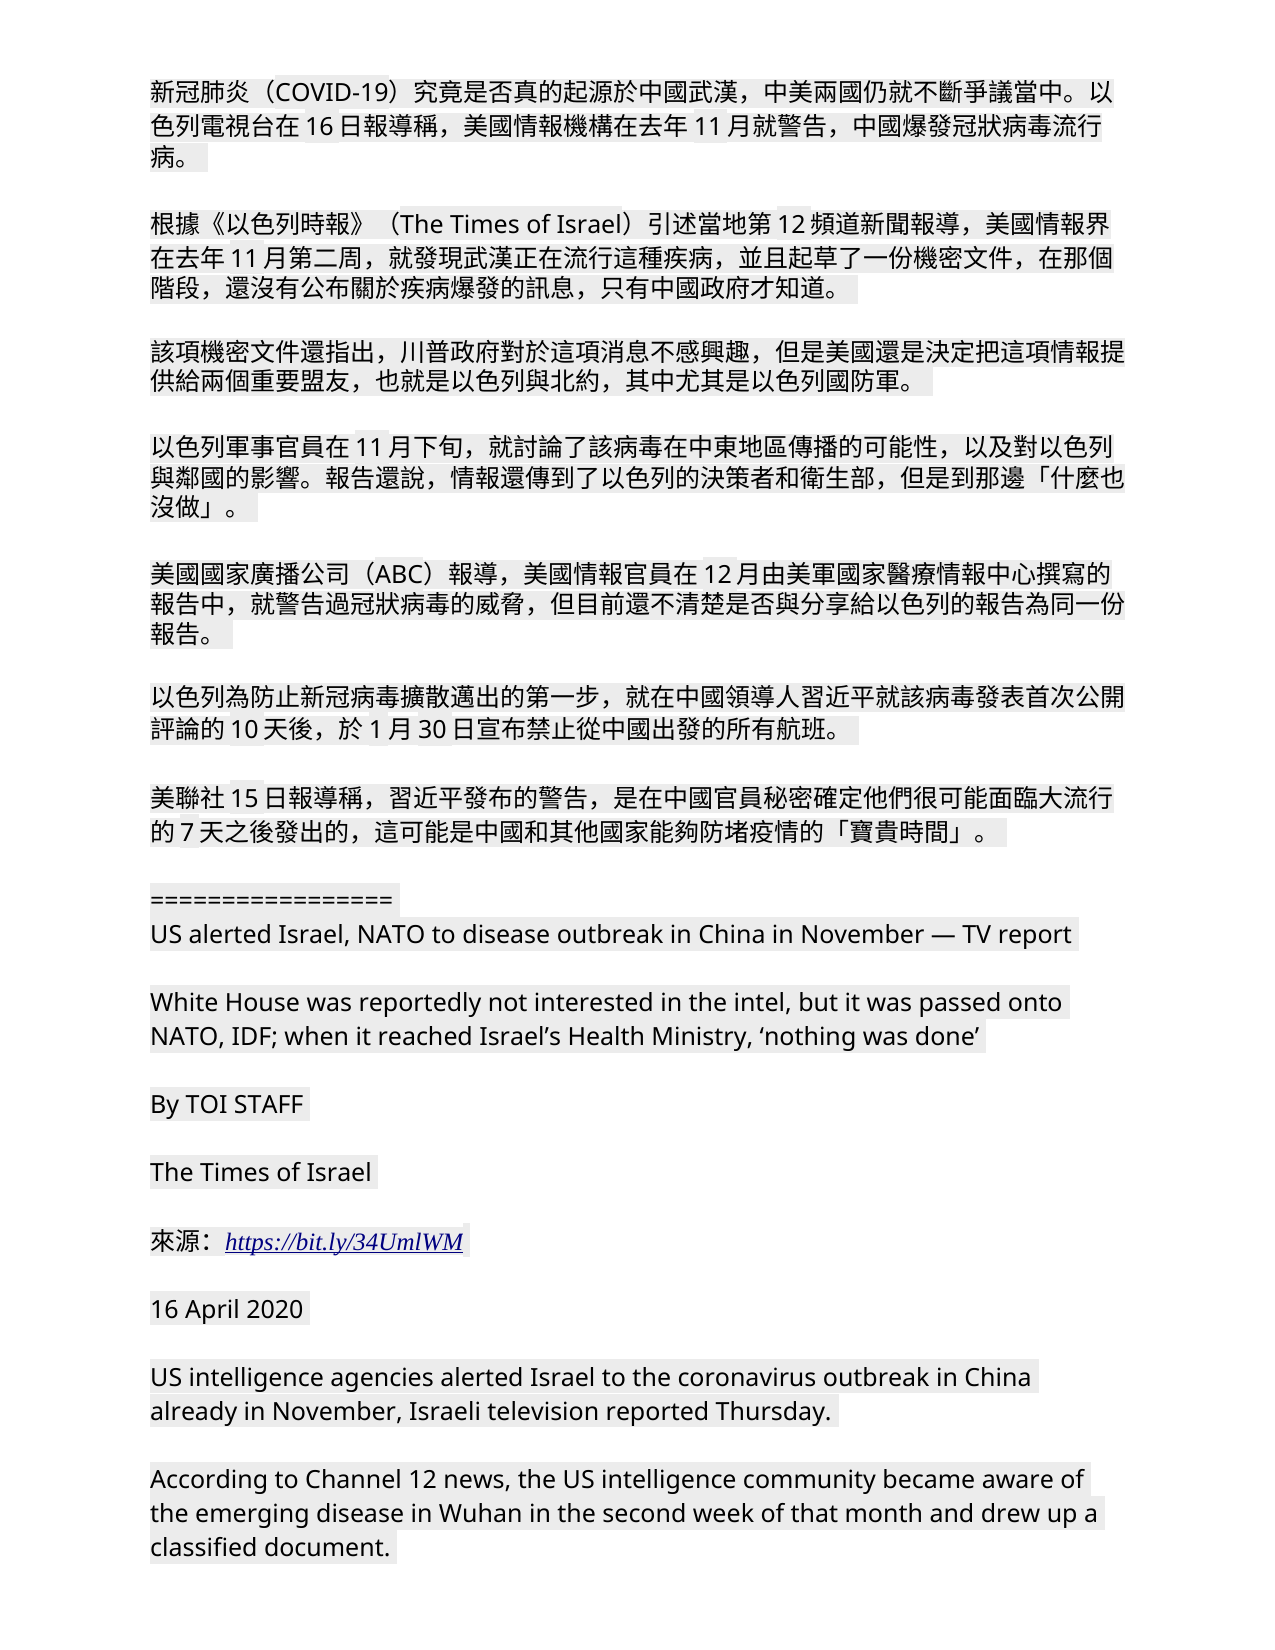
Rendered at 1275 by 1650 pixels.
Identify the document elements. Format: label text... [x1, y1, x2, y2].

text 新冠肺炎（COVID-19）究竟是否真的起源於中國武漢，中美兩國仍就不斷爭議當中。以色列電視台在16日報導稱，美國情報機構在去年11月就警告，中國爆發冠狀病毒流行病。 根據《以色列時報》（The Times of Israel）引述當地第12頻道新聞報導，美國情報界在去年11月第二周，就發現武漢正在流行這種疾病，並且起草了一份機密文件，在那個階段，還沒有公布關於疾病爆發的訊息，只有中國政府才知道。 該項機密文件還指出，川普政府對於這項消息不感興趣，但是美國還是決定把這項情報提供給兩個重要盟友，也就是以色列與北約，其中尤其是以色列國防軍。 以色列軍事官員在11月下旬，就討論了該病毒在中東地區傳播的可能性，以及對以色列與鄰國的影響。報告還說，情報還傳到了以色列的決策者和衛生部，但是到那邊「什麼也沒做」。 美國國家廣播公司（ABC）報導，美國情報官員在12月由美軍國家醫療情報中心撰寫的報告中，就警告過冠狀病毒的威脅，但目前還不清楚是否與分享給以色列的報告為同一份報告。 以色列為防止新冠病毒擴散邁出的第一步，就在中國領導人習近平就該病毒發表首次公開評論的10天後，於1月30日宣布禁止從中國出發的所有航班。 美聯社15日報導稱，習近平發布的警告，是在中國官員秘密確定他們很可能面臨大流行的7天之後發出的，這可能是中國和其他國家能夠防堵疫情的「寶貴時間」。 ================= US alerted Israel, NATO to disease outbreak in China in November — TV report White House was reportedly not interested in the intel, but it was passed onto NATO, IDF; when it reached Israel’s Health Ministry, ‘nothing was done’ By TOI STAFF The Times of Israel 來源：https://bit.ly/34UmlWM 16 April 2020 US intelligence agencies alerted Israel to the coronavirus outbreak in China already in November, Israeli television reported Thursday. According to Channel 12 news, the US intelligence community became aware of the emerging disease in Wuhan in the second week of that month and drew up a classified document. [150, 75, 1125, 1564]
